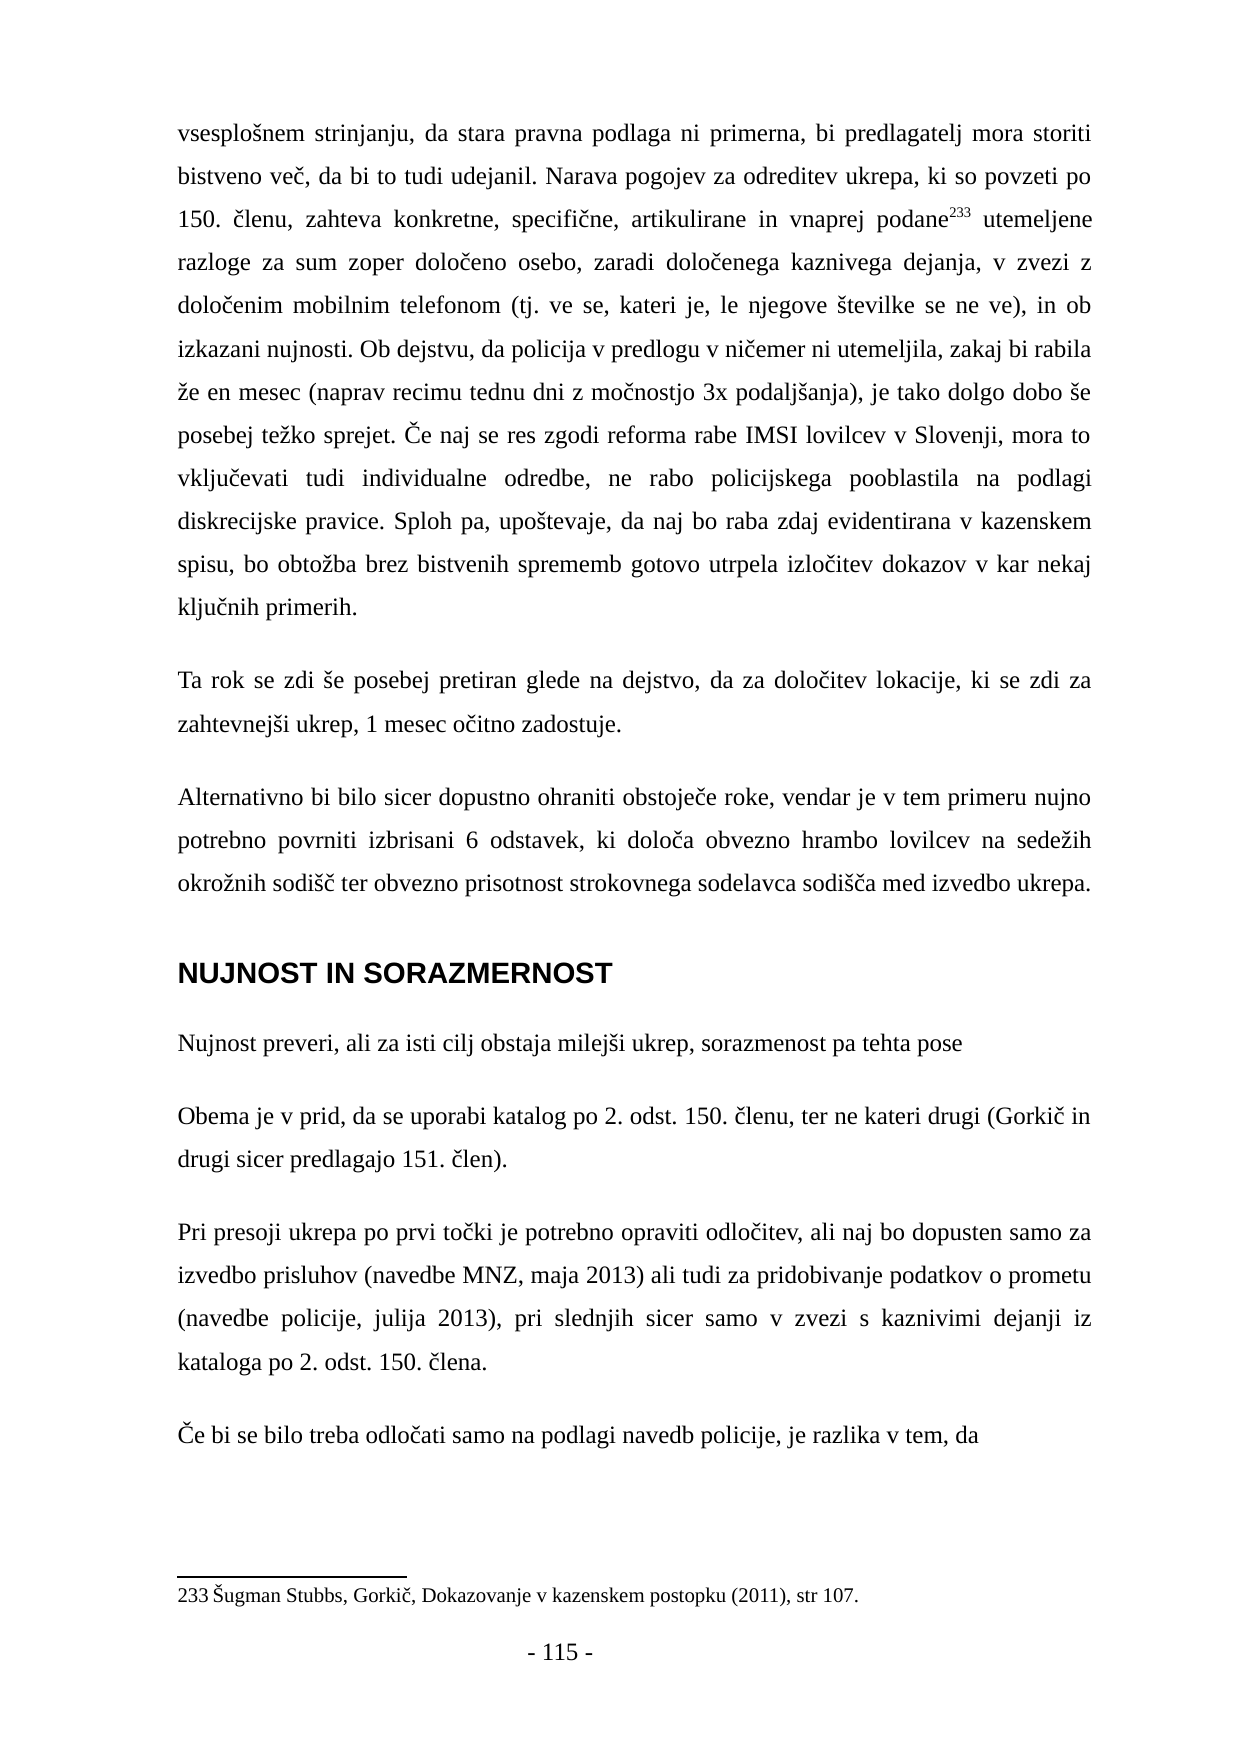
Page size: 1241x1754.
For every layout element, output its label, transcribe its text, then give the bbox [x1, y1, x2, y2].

text Šugman Stubbs, Gorkič, Dokazovanje v kazenskem postopku (2011), str 107. [177, 1583, 1093, 1607]
text Če bi se bilo treba odločati samo na podlagi navedb policije, je razlika v tem, da [177, 1420, 1093, 1448]
text Ta rok se zdi še posebej pretiran glede na dejstvo, da za določitev lokacije, ki se zdi za zahtevnejši ukrep, 1 mesec očitno zadostuje. [177, 666, 1093, 737]
text Obema je v prid, da se uporabi katalog po 2. odst. 150. členu, ter ne kateri drugi (Gorkič in drugi sicer predlagajo 151. člen). [177, 1101, 1093, 1173]
text Alternativno bi bilo sicer dopustno ohraniti obstoječe roke, vendar je v tem primeru nujno potrebno povrniti izbrisani 6 odstavek, ki določa obvezno hrambo lovilcev na sedežih okrožnih sodišč ter obvezno prisotnost strokovnega sodelavca sodišča med izvedbo ukrepa. [177, 782, 1093, 897]
subtitle NUJNOST IN SORAZMERNOST [177, 956, 1093, 990]
text vsesplošnem strinjanju, da stara pravna podlaga ni primerna, bi predlagatelj mora storiti bistveno več, da bi to tudi udejanil. Narava pogojev za odreditev ukrepa, ki so povzeti po 150. členu, zahteva konkretne, specifične, artikulirane in vnaprej podane utemeljene razloge za sum zoper določeno osebo, zaradi določenega kaznivega dejanja, v zvezi z določenim mobilnim telefonom (tj. ve se, kateri je, le njegove številke se ne ve), in ob izkazani nujnosti. Ob dejstvu, da policija v predlogu v ničemer ni utemeljila, zakaj bi rabila že en mesec (naprav recimu tednu dni z močnostjo 3x podaljšanja), je tako dolgo dobo še posebej težko sprejet. Če naj se res zgodi reforma rabe IMSI lovilcev v Slovenji, mora to vključevati tudi individualne odredbe, ne rabo policijskega pooblastila na podlagi diskrecijske pravice. Sploh pa, upoštevaje, da naj bo raba zdaj evidentirana v kazenskem spisu, bo obtožba brez bistvenih sprememb gotovo utrpela izločitev dokazov v kar nekaj ključnih primerih. [177, 118, 1093, 621]
text Nujnost preveri, ali za isti cilj obstaja milejši ukrep, sorazmenost pa tehta pose [177, 1028, 1093, 1057]
text Pri presoji ukrepa po prvi točki je potrebno opraviti odločitev, ali naj bo dopusten samo za izvedbo prisluhov (navedbe MNZ, maja 2013) ali tudi za pridobivanje podatkov o prometu (navedbe policije, julija 2013), pri slednjih sicer samo v zvezi s kaznivimi dejanji iz kataloga po 2. odst. 150. člena. [177, 1217, 1093, 1375]
